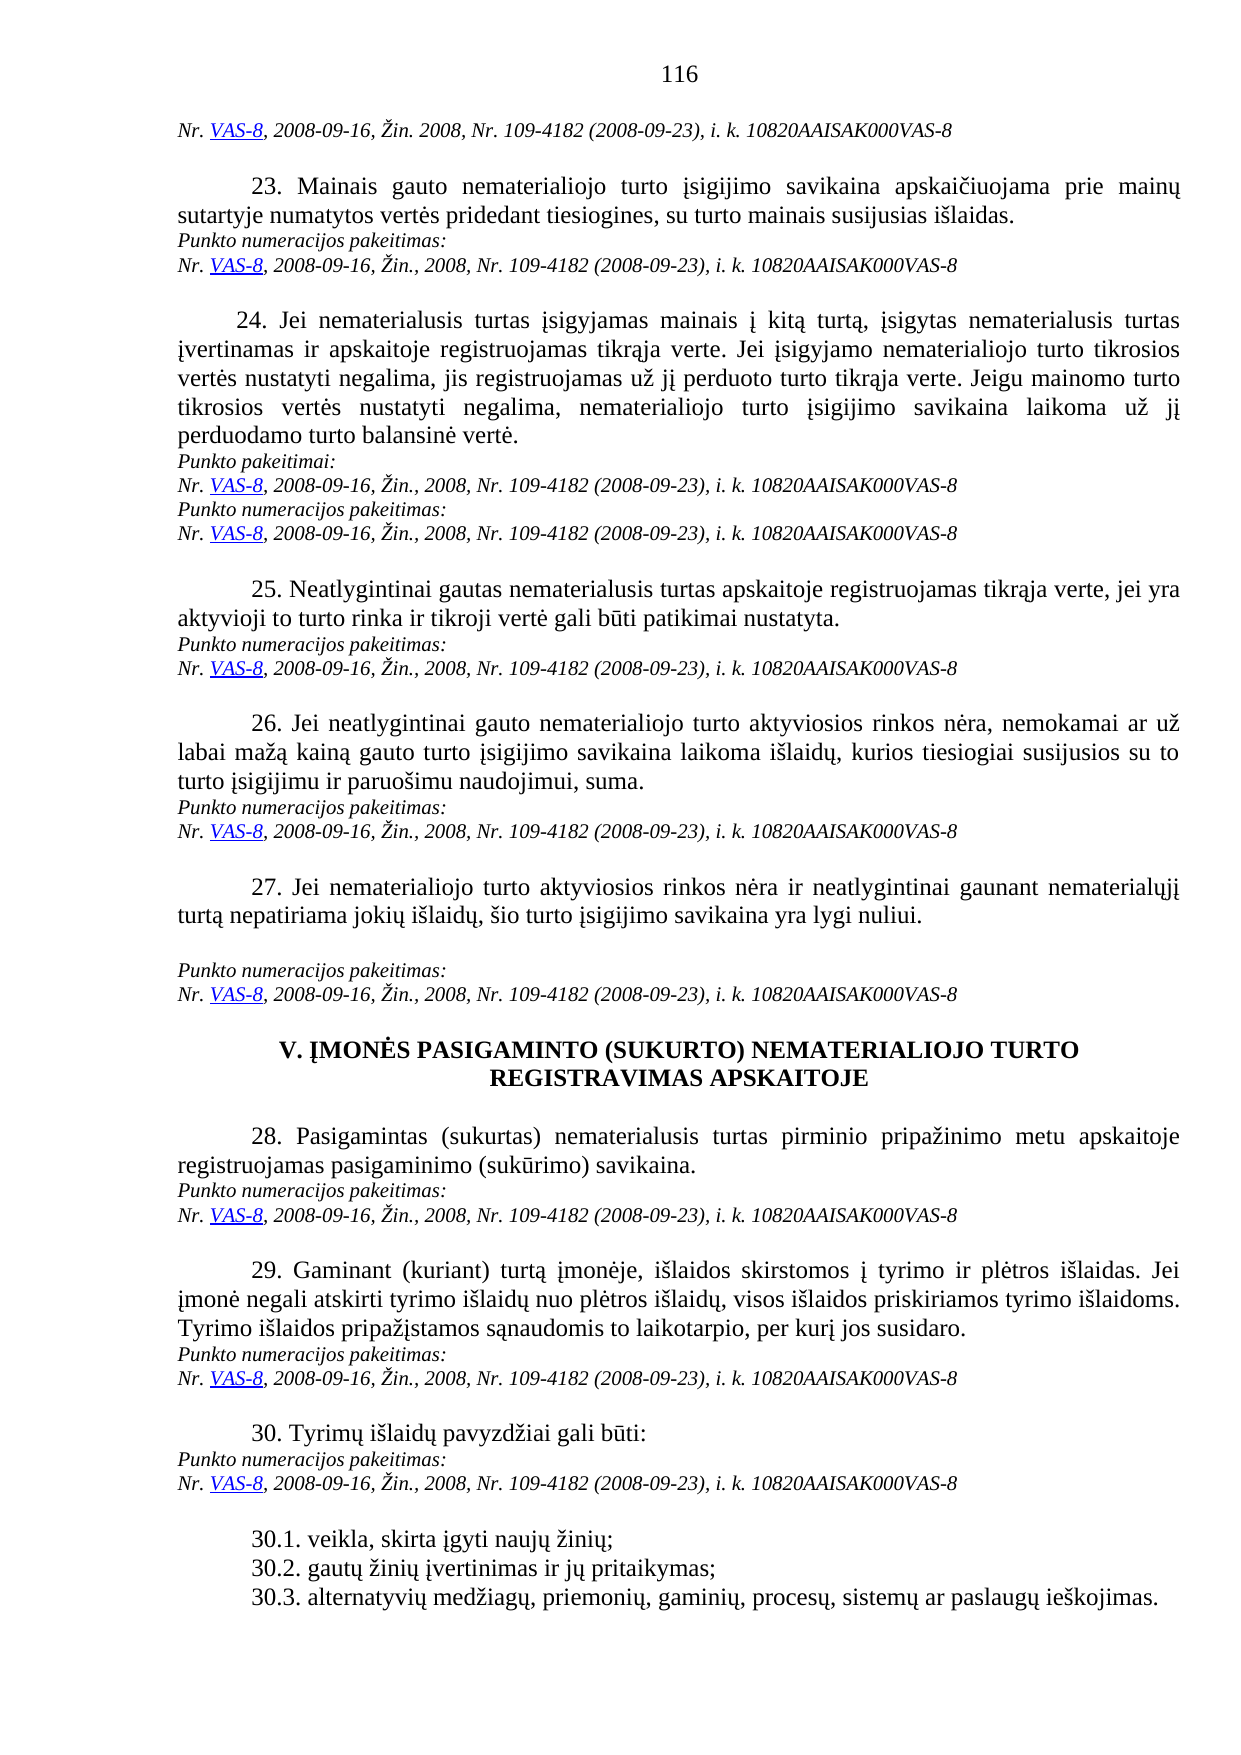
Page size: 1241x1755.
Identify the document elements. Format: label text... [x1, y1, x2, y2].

text Nr. VAS-8, 2008-09-16, Žin., 2008, Nr. 109-4182 (2008-09-23), i. k. 10820AAISAK000VAS-8 [177, 1471, 1181, 1495]
text 25. Neatlygintinai gautas nematerialusis turtas apskaitoje registruojamas tikrąja verte, jei yra aktyvioji to turto rinka ir tikroji vertė gali būti patikimai nustatyta. [177, 574, 1181, 632]
text 27. Jei nematerialiojo turto aktyviosios rinkos nėra ir neatlygintinai gaunant nematerialųjį turtą nepatiriama jokių išlaidų, šio turto įsigijimo savikaina yra lygi nuliui. [177, 872, 1181, 929]
text Punkto numeracijos pakeitimas: [177, 1447, 1181, 1471]
text Nr. VAS-8, 2008-09-16, Žin., 2008, Nr. 109-4182 (2008-09-23), i. k. 10820AAISAK000VAS-8 [177, 1202, 1181, 1227]
text Punkto numeracijos pakeitimas: [177, 228, 1181, 252]
text 24. Jei nematerialusis turtas įsigyjamas mainais į kitą turtą, įsigytas nematerialusis turtas įvertinamas ir apskaitoje registruojamas tikrąja verte. Jei įsigyjamo nematerialiojo turto tikrosios vertės nustatyti negalima, jis registruojamas už jį perduoto turto tikrąja verte. Jeigu mainomo turto tikrosios vertės nustatyti negalima, nematerialiojo turto įsigijimo savikaina laikoma už jį perduodamo turto balansinė vertė. [177, 305, 1181, 449]
text 29. Gaminant (kuriant) turtą įmonėje, išlaidos skirstomos į tyrimo ir plėtros išlaidas. Jei įmonė negali atskirti tyrimo išlaidų nuo plėtros išlaidų, visos išlaidos priskiriamos tyrimo išlaidoms. Tyrimo išlaidos pripažįstamos sąnaudomis to laikotarpio, per kurį jos susidaro. [177, 1255, 1181, 1342]
text Punkto pakeitimai: [177, 449, 1181, 473]
text 30.1. veikla, skirta įgyti naujų žinių; [177, 1524, 1181, 1553]
text Punkto numeracijos pakeitimas: [177, 958, 1181, 982]
text V. ĮMONĖS PASIGAMINTO (SUKURTO) NEMATERIALIOJO TURTO REGISTRAVIMAS APSKAITOJE [177, 1035, 1181, 1092]
text 30.2. gautų žinių įvertinimas ir jų pritaikymas; [177, 1553, 1181, 1582]
text Punkto numeracijos pakeitimas: [177, 795, 1181, 819]
text 28. Pasigamintas (sukurtas) nematerialusis turtas pirminio pripažinimo metu apskaitoje registruojamas pasigaminimo (sukūrimo) savikaina. [177, 1121, 1181, 1178]
text Nr. VAS-8, 2008-09-16, Žin., 2008, Nr. 109-4182 (2008-09-23), i. k. 10820AAISAK000VAS-8 [177, 252, 1181, 277]
text Punkto numeracijos pakeitimas: [177, 497, 1181, 521]
text Punkto numeracijos pakeitimas: [177, 1178, 1181, 1202]
text Nr. VAS-8, 2008-09-16, Žin. 2008, Nr. 109-4182 (2008-09-23), i. k. 10820AAISAK000VAS-8 [177, 118, 1181, 142]
text Punkto numeracijos pakeitimas: [177, 1342, 1181, 1366]
text 23. Mainais gauto nematerialiojo turto įsigijimo savikaina apskaičiuojama prie mainų sutartyje numatytos vertės pridedant tiesiogines, su turto mainais susijusias išlaidas. [177, 171, 1181, 228]
text Nr. VAS-8, 2008-09-16, Žin., 2008, Nr. 109-4182 (2008-09-23), i. k. 10820AAISAK000VAS-8 [177, 473, 1181, 497]
text Nr. VAS-8, 2008-09-16, Žin., 2008, Nr. 109-4182 (2008-09-23), i. k. 10820AAISAK000VAS-8 [177, 656, 1181, 680]
text Punkto numeracijos pakeitimas: [177, 632, 1181, 656]
text 30.3. alternatyvių medžiagų, priemonių, gaminių, procesų, sistemų ar paslaugų ieškojimas. [177, 1582, 1181, 1610]
text Nr. VAS-8, 2008-09-16, Žin., 2008, Nr. 109-4182 (2008-09-23), i. k. 10820AAISAK000VAS-8 [177, 819, 1181, 843]
text 26. Jei neatlygintinai gauto nematerialiojo turto aktyviosios rinkos nėra, nemokamai ar už labai mažą kainą gauto turto įsigijimo savikaina laikoma išlaidų, kurios tiesiogiai susijusios su to turto įsigijimu ir paruošimu naudojimui, suma. [177, 708, 1181, 795]
text Nr. VAS-8, 2008-09-16, Žin., 2008, Nr. 109-4182 (2008-09-23), i. k. 10820AAISAK000VAS-8 [177, 1366, 1181, 1390]
text Nr. VAS-8, 2008-09-16, Žin., 2008, Nr. 109-4182 (2008-09-23), i. k. 10820AAISAK000VAS-8 [177, 982, 1181, 1006]
text 30. Tyrimų išlaidų pavyzdžiai gali būti: [177, 1418, 1181, 1447]
text Nr. VAS-8, 2008-09-16, Žin., 2008, Nr. 109-4182 (2008-09-23), i. k. 10820AAISAK000VAS-8 [177, 521, 1181, 545]
